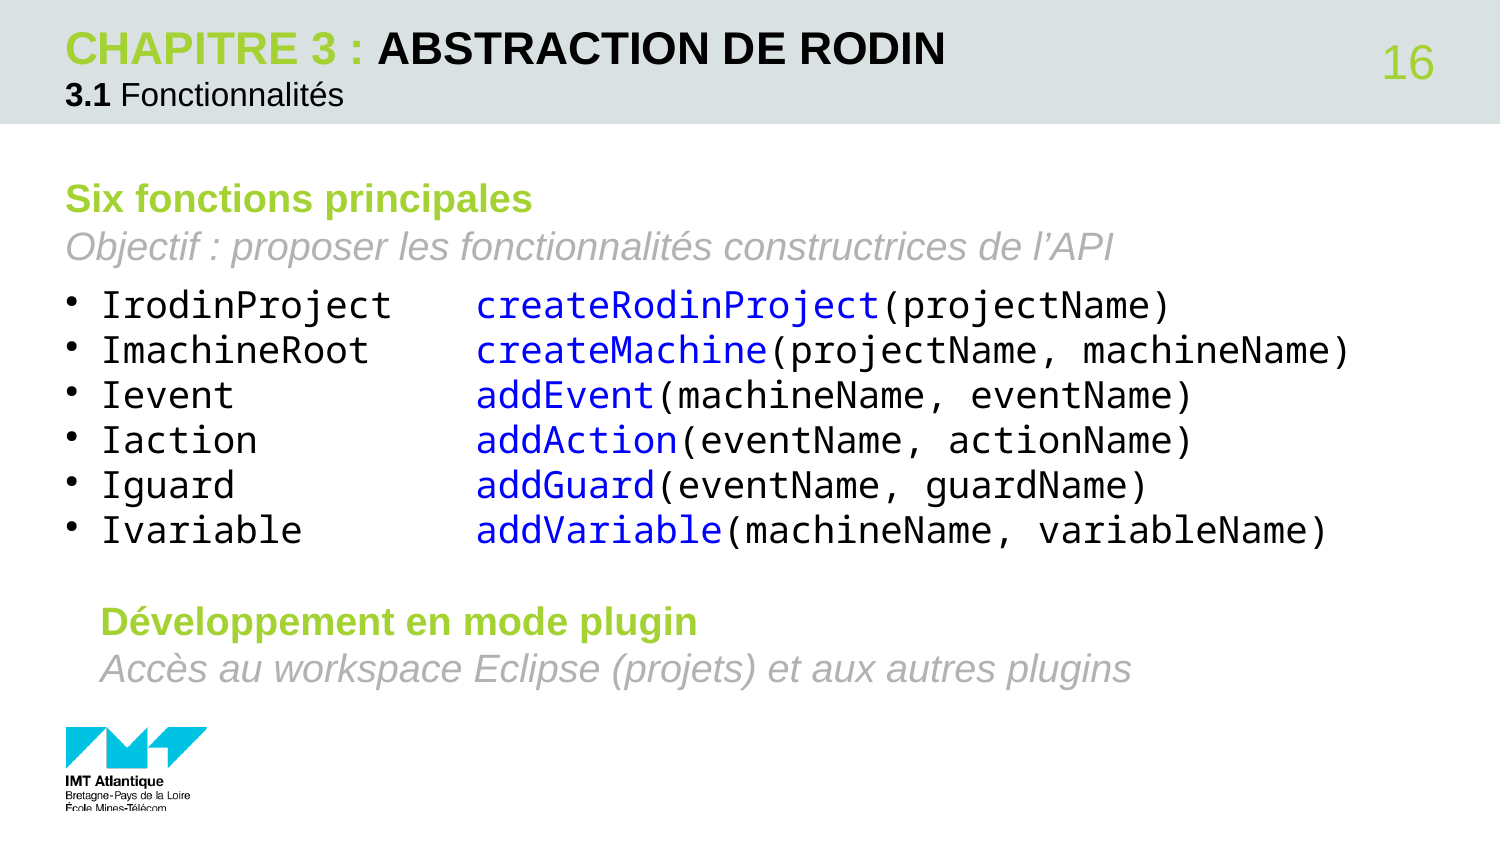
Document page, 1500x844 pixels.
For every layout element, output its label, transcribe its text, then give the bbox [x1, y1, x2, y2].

list 3.1 Fonctionnalités [64, 72, 1252, 118]
slide_number [1251, 35, 1437, 85]
list Six fonctions principales Objectif : proposer les fonctionnalités constructrices de l’API IrodinProject createRodinProject(projectName) ImachineRoot createMachine(projectName, machineName) Ievent addEvent(machineName, eventName) Iaction addAction(eventName, actionName) Iguard addGuard(eventName, guardName) Ivariable addVariable(machineName, variableName) Développement en mode plugin Accès au workspace Eclipse (projets) et aux autres plugins [64, 173, 1437, 715]
title CHAPITRE 3 : aBSTRACTION de Rodin [64, 0, 1252, 72]
